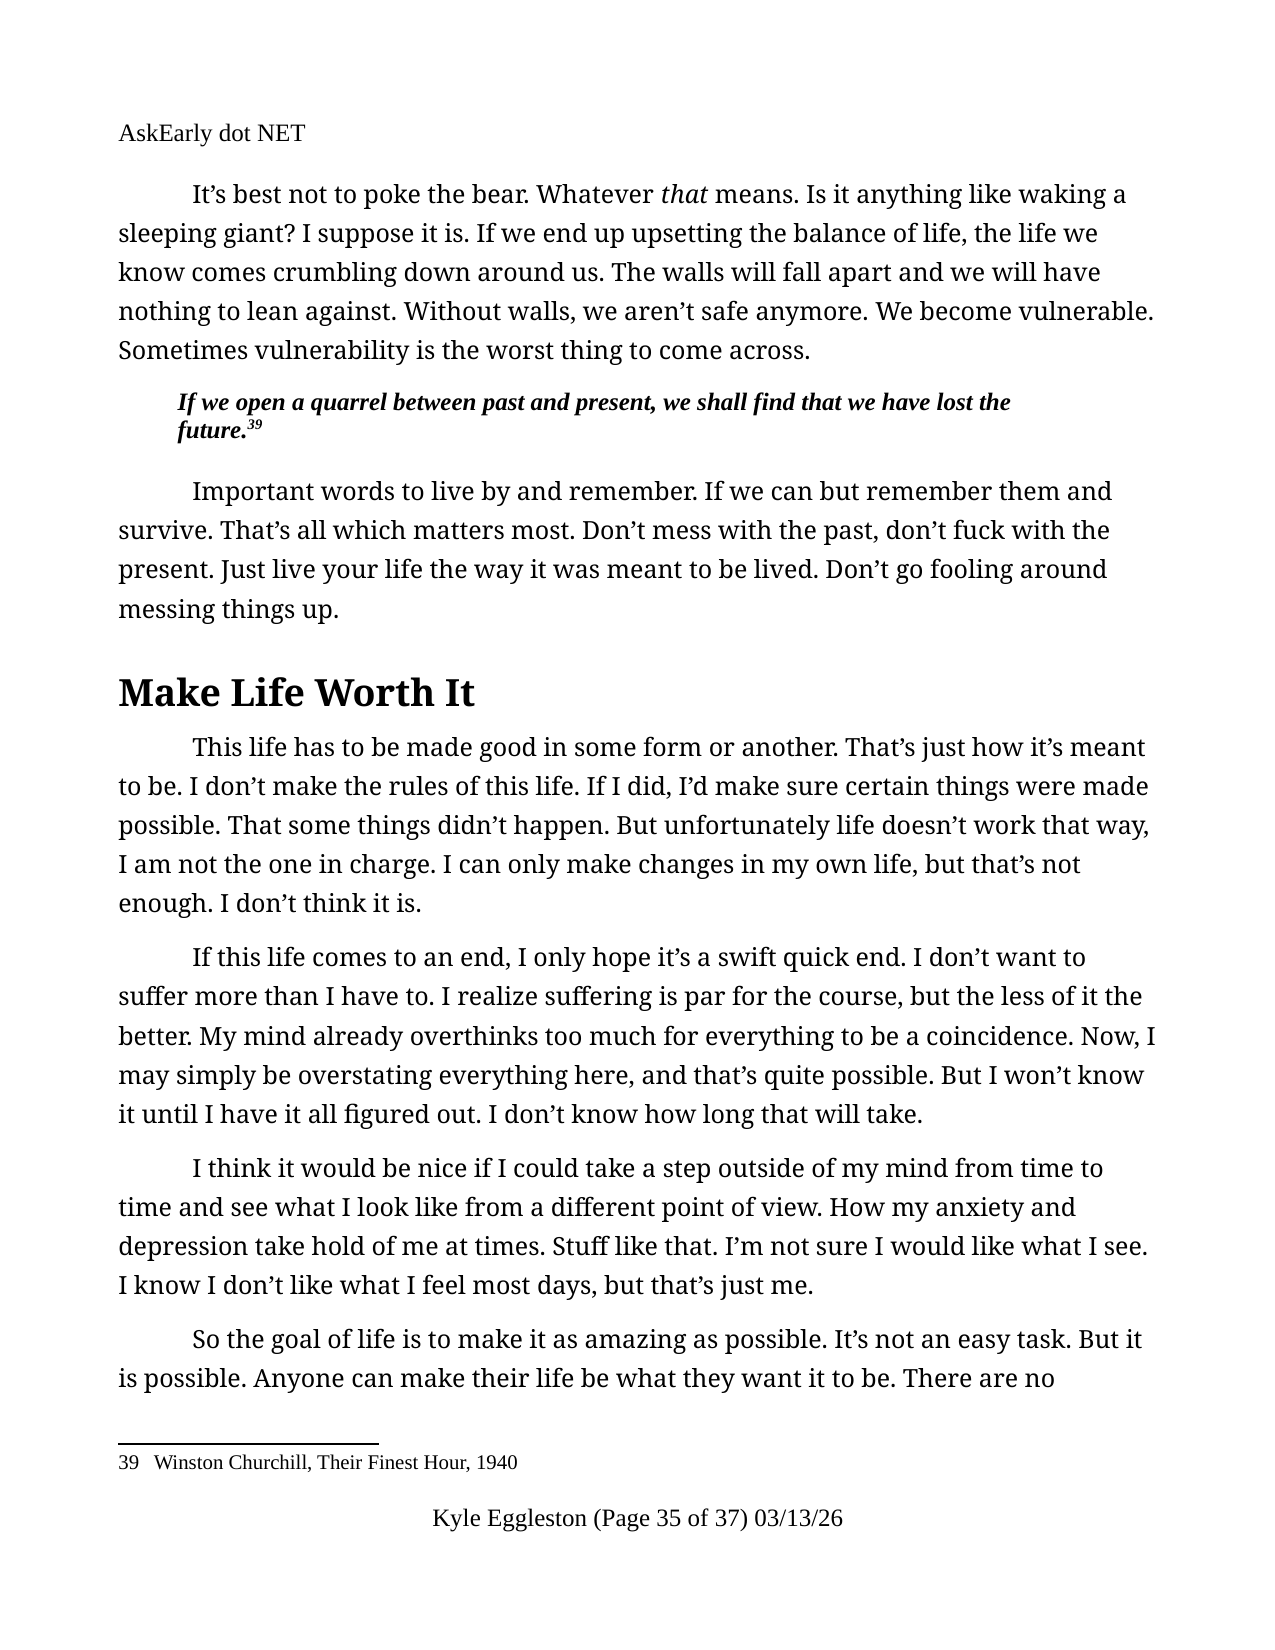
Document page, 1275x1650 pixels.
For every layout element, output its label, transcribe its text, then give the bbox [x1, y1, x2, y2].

subtitle Make Life Worth It [118, 666, 1157, 717]
text Important words to live by and remember. If we can but remember them and survive. That’s all which matters most. Don’t mess with the past, don’t fuck with the present. Just live your life the way it was meant to be lived. Don’t go fooling around messing things up. [118, 474, 1157, 625]
text If this life comes to an end, I only hope it’s a swift quick end. I don’t want to suffer more than I have to. I realize suffering is par for the course, but the less of it the better. My mind already overthinks too much for everything to be a coincidence. Now, I may simply be overstating everything here, and that’s quite possible. But I won’t know it until I have it all figured out. I don’t know how long that will take. [118, 940, 1157, 1131]
text So the goal of life is to make it as amazing as possible. It’s not an easy task. But it is possible. Anyone can make their life be what they want it to be. There are no [118, 1321, 1157, 1395]
text This life has to be made good in some form or another. That’s just how it’s meant to be. I don’t make the rules of this life. If I did, I’d make sure certain things were made possible. That some things didn’t happen. But unfortunately life doesn’t work that way, I am not the one in charge. I can only make changes in my own life, but that’s not enough. I don’t think it is. [118, 729, 1157, 920]
text If we open a quarrel between past and present, we shall find that we have lost the future. [177, 387, 1098, 444]
text Winston Churchill, Their Finest Hour, 1940 [118, 1449, 1157, 1474]
text I think it would be nice if I could take a step outside of my mind from time to time and see what I look like from a different point of view. How my anxiety and depression take hold of me at times. Stuff like that. I’m not sure I would like what I see. I know I don’t like what I feel most days, but that’s just me. [118, 1150, 1157, 1302]
text It’s best not to poke the bear. Whatever that means. Is it anything like waking a sleeping giant? I suppose it is. If we end up upsetting the balance of life, the life we know comes crumbling down around us. The walls will fall apart and we will have nothing to lean against. Without walls, we aren’t safe anymore. We become vulnerable. Sometimes vulnerability is the worst thing to come across. [118, 176, 1157, 367]
